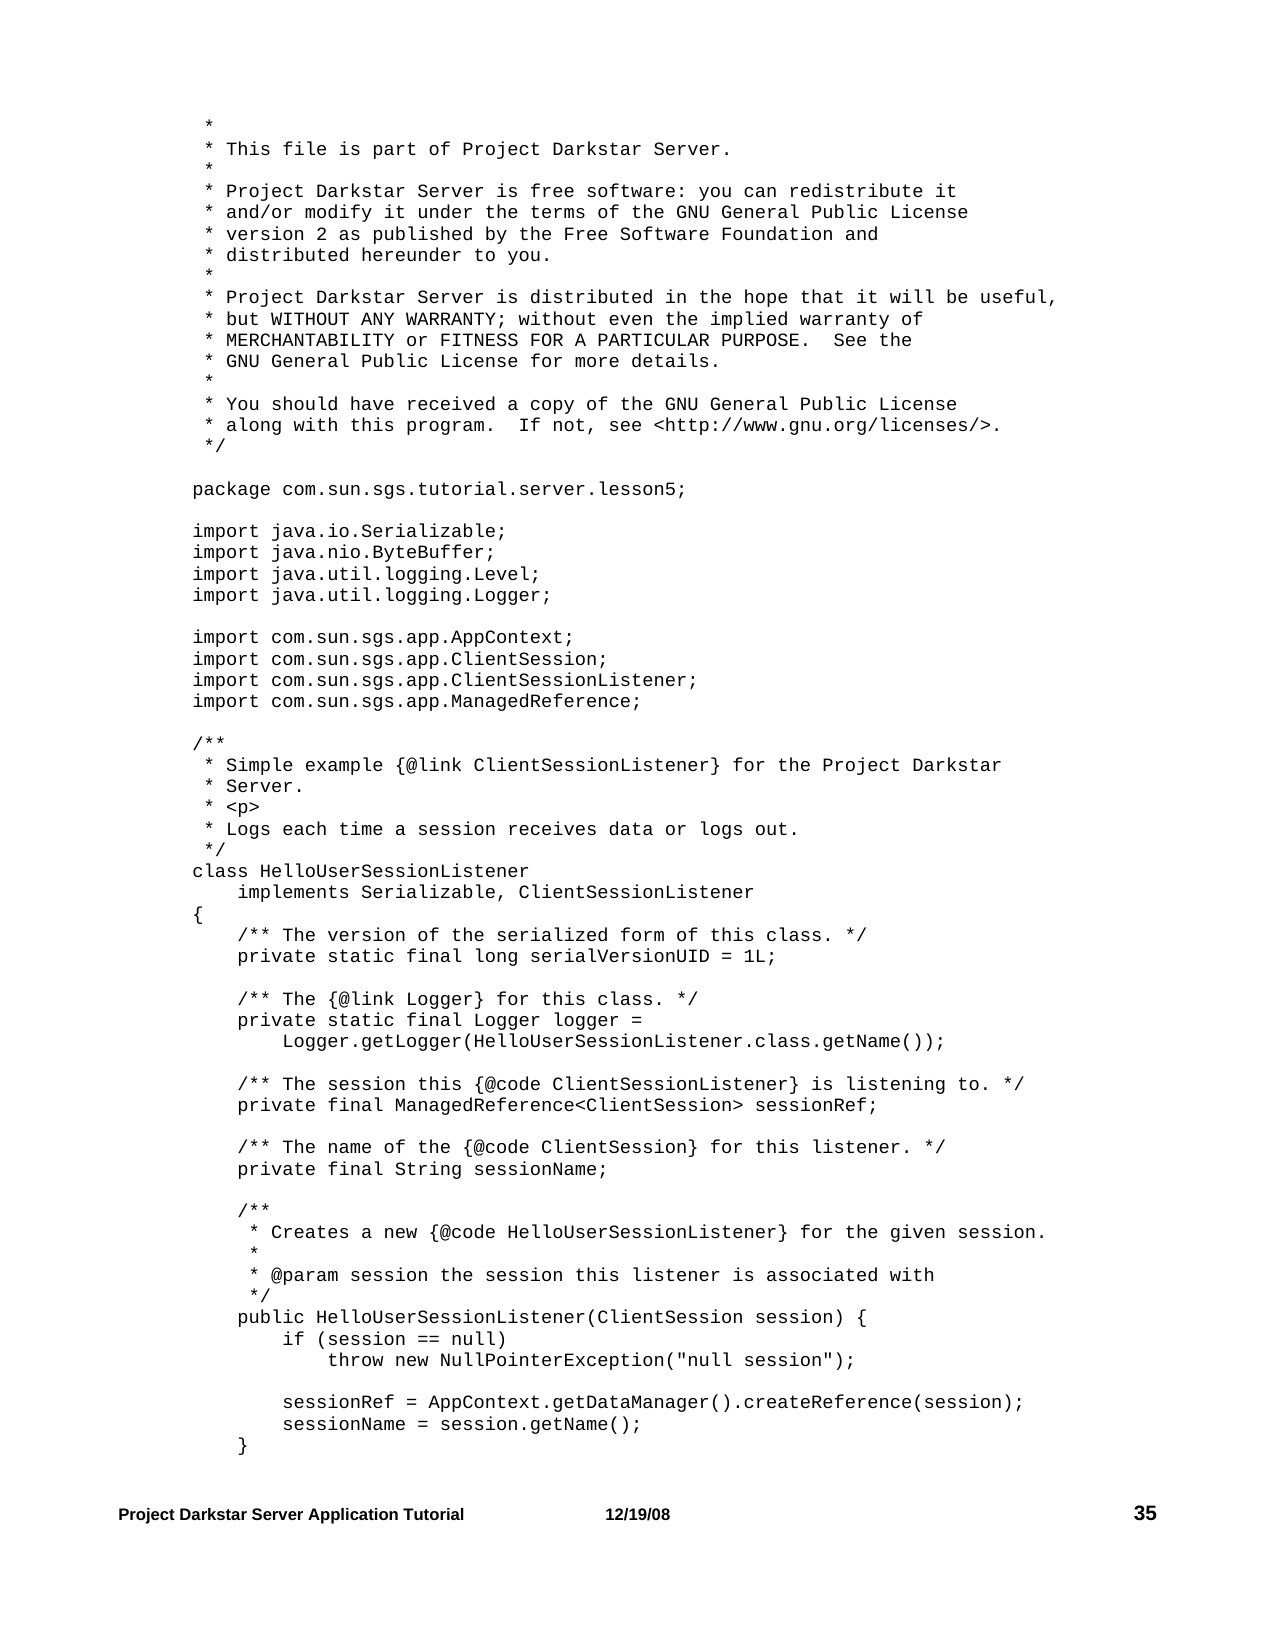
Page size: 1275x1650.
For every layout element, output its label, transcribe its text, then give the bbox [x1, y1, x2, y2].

text * but WITHOUT ANY WARRANTY; without even the implied warranty of [192, 309, 1098, 331]
text * GNU General Public License for more details. [192, 352, 1098, 373]
text */ [192, 841, 1098, 862]
text sessionRef = AppContext.getDataManager().createReference(session); [192, 1393, 1098, 1414]
text * Project Darkstar Server is free software: you can redistribute it [192, 182, 1098, 203]
text class HelloUserSessionListener [192, 862, 1098, 883]
text sessionName = session.getName(); [192, 1414, 1098, 1436]
text /** The {@link Logger} for this class. */ [192, 989, 1098, 1011]
text * [192, 161, 1098, 182]
text */ [192, 437, 1098, 458]
text private final String sessionName; [192, 1159, 1098, 1181]
text * Project Darkstar Server is distributed in the hope that it will be useful, [192, 288, 1098, 309]
text import java.io.Serializable; [192, 522, 1098, 543]
text { [192, 904, 1098, 926]
text if (session == null) [192, 1329, 1098, 1351]
text * [192, 267, 1098, 288]
text } [192, 1436, 1098, 1457]
text private static final long serialVersionUID = 1L; [192, 947, 1098, 968]
text import com.sun.sgs.app.ClientSession; [192, 649, 1098, 671]
text import java.nio.ByteBuffer; [192, 543, 1098, 564]
text implements Serializable, ClientSessionListener [192, 883, 1098, 904]
text * @param session the session this listener is associated with [192, 1266, 1098, 1287]
text package com.sun.sgs.tutorial.server.lesson5; [192, 479, 1098, 501]
text * Logs each time a session receives data or logs out. [192, 819, 1098, 841]
text import java.util.logging.Logger; [192, 586, 1098, 607]
text /** The version of the serialized form of this class. */ [192, 926, 1098, 947]
text * along with this program. If not, see <http://www.gnu.org/licenses/>. [192, 416, 1098, 437]
text * Server. [192, 777, 1098, 798]
text * [192, 373, 1098, 394]
text private final ManagedReference<ClientSession> sessionRef; [192, 1096, 1098, 1117]
text * [192, 1244, 1098, 1266]
text * MERCHANTABILITY or FITNESS FOR A PARTICULAR PURPOSE. See the [192, 331, 1098, 352]
text * [192, 118, 1098, 139]
text import java.util.logging.Level; [192, 564, 1098, 586]
text private static final Logger logger = [192, 1011, 1098, 1032]
text public HelloUserSessionListener(ClientSession session) { [192, 1308, 1098, 1329]
text * Creates a new {@code HelloUserSessionListener} for the given session. [192, 1223, 1098, 1244]
text * version 2 as published by the Free Software Foundation and [192, 224, 1098, 246]
text /** [192, 734, 1098, 756]
text * distributed hereunder to you. [192, 246, 1098, 267]
text * Simple example {@link ClientSessionListener} for the Project Darkstar [192, 756, 1098, 777]
text import com.sun.sgs.app.ClientSessionListener; [192, 671, 1098, 692]
text /** [192, 1202, 1098, 1223]
text */ [192, 1287, 1098, 1308]
text throw new NullPointerException("null session"); [192, 1351, 1098, 1372]
text import com.sun.sgs.app.ManagedReference; [192, 692, 1098, 713]
text import com.sun.sgs.app.AppContext; [192, 628, 1098, 649]
text Logger.getLogger(HelloUserSessionListener.class.getName()); [192, 1032, 1098, 1053]
text * This file is part of Project Darkstar Server. [192, 139, 1098, 161]
text * <p> [192, 798, 1098, 819]
text /** The name of the {@code ClientSession} for this listener. */ [192, 1138, 1098, 1159]
text * and/or modify it under the terms of the GNU General Public License [192, 203, 1098, 224]
text * You should have received a copy of the GNU General Public License [192, 394, 1098, 416]
text /** The session this {@code ClientSessionListener} is listening to. */ [192, 1074, 1098, 1096]
